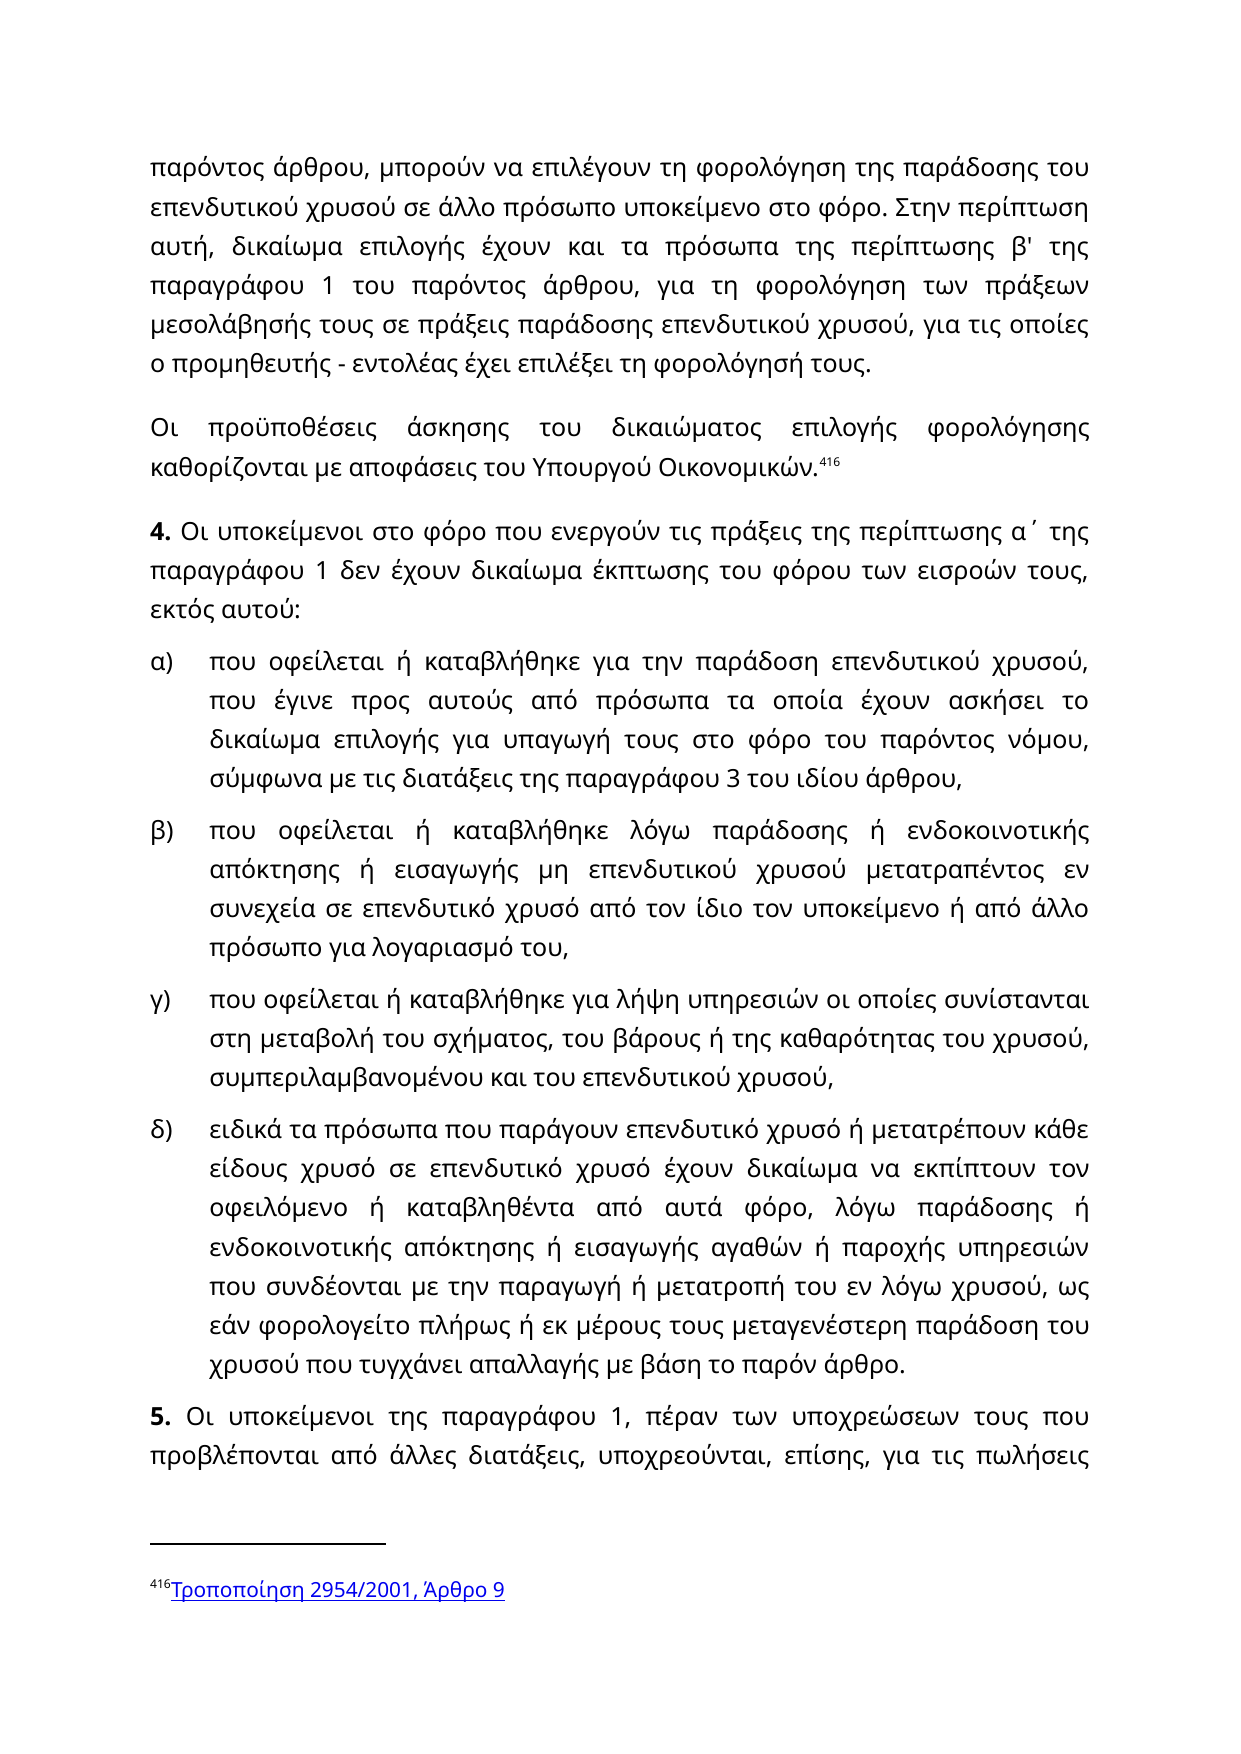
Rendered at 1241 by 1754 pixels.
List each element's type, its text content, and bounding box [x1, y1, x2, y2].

text 5. Οι υποκείμενοι της παραγράφου 1, πέραν των υποχρεώσεων τους που προβλέπονται από άλλες διατάξεις, υποχρεούνται, επίσης, για τις πωλήσεις [150, 1398, 1090, 1472]
list α) που οφείλεται ή καταβλήθηκε για την παράδοση επενδυτικού χρυσού, που έγινε προς αυτούς από πρόσωπα τα οποία έχουν ασκήσει το δικαίωμα επιλογής για υπαγωγή τους στο φόρο του παρόντος νόμου, σύμφωνα με τις διατάξεις της παραγράφου 3 του ιδίου άρθρου, [150, 643, 1090, 795]
text Τροποποίηση 2954/2001, Άρθρο 9 [150, 1576, 1090, 1604]
list δ) ειδικά τα πρόσωπα που παράγουν επενδυτικό χρυσό ή μετατρέπουν κάθε είδους χρυσό σε επενδυτικό χρυσό έχουν δικαίωμα να εκπίπτουν τον οφειλόμενο ή καταβληθέντα από αυτά φόρο, λόγω παράδοσης ή ενδοκοινοτικής απόκτησης ή εισαγωγής αγαθών ή παροχής υπηρεσιών που συνδέονται με την παραγωγή ή μετατροπή του εν λόγω χρυσού, ως εάν φορολογείτο πλήρως ή εκ μέρους τους μεταγενέστερη παράδοση του χρυσού που τυγχάνει απαλλαγής με βάση το παρόν άρθρο. [150, 1112, 1090, 1381]
text 4. Οι υποκείμενοι στο φόρο που ενεργούν τις πράξεις της περίπτωσης α΄ της παραγράφου 1 δεν έχουν δικαίωμα έκπτωσης του φόρου των εισροών τους, εκτός αυτού: [150, 513, 1090, 626]
text παρόντος άρθρου, μπορούν να επιλέγουν τη φορολόγηση της παράδοσης του επενδυτικού χρυσού σε άλλο πρόσωπο υποκείμενο στο φόρο. Στην περίπτωση αυτή, δικαίωμα επιλογής έχουν και τα πρόσωπα της περίπτωσης β' της παραγράφου 1 του παρόντος άρθρου, για τη φορολόγηση των πράξεων μεσολάβησής τους σε πράξεις παράδοσης επενδυτικού χρυσού, για τις οποίες ο προμηθευτής - εντολέας έχει επιλέξει τη φορολόγησή τους. [150, 150, 1090, 380]
list β) που οφείλεται ή καταβλήθηκε λόγω παράδοσης ή ενδοκοινοτικής απόκτησης ή εισαγωγής μη επενδυτικού χρυσού μετατραπέντος εν συνεχεία σε επενδυτικό χρυσό από τον ίδιο τον υποκείμενο ή από άλλο πρόσωπο για λογαριασμό του, [150, 812, 1090, 964]
text Οι προϋποθέσεις άσκησης του δικαιώματος επιλογής φορολόγησης καθορίζονται με αποφάσεις του Υπουργού Οικονομικών. [150, 410, 1090, 483]
list γ) που οφείλεται ή καταβλήθηκε για λήψη υπηρεσιών οι οποίες συνίστανται στη μεταβολή του σχήματος, του βάρους ή της καθαρότητας του χρυσού, συμπεριλαμβανομένου και του επενδυτικού χρυσού, [150, 982, 1090, 1094]
